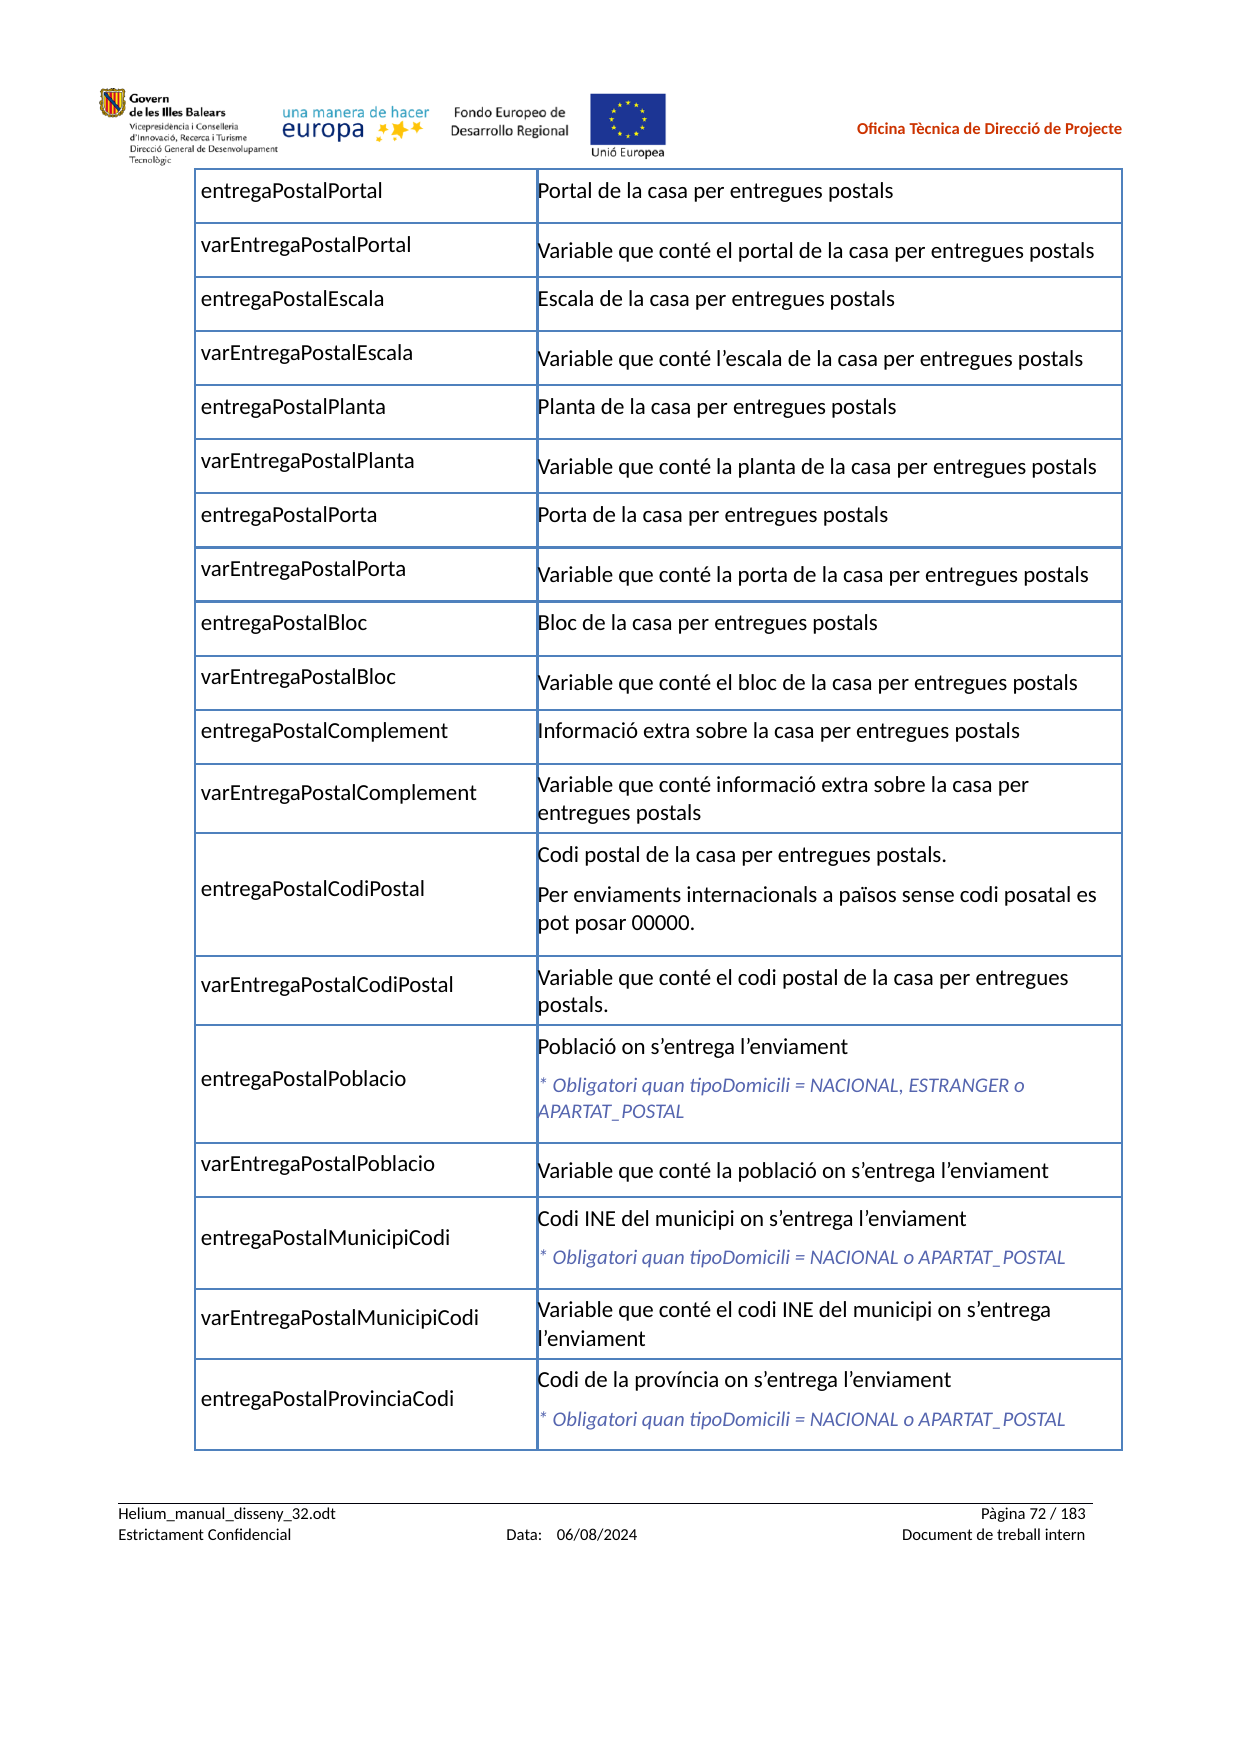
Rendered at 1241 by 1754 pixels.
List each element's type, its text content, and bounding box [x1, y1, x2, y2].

table_cell entregaPostalBloc [196, 603, 536, 654]
table_cell varEntregaPostalPoblacio [196, 1144, 536, 1196]
table_cell varEntregaPostalBloc [196, 657, 536, 708]
table_cell Porta de la casa per entregues postals [539, 494, 1121, 546]
table_cell entregaPostalProvinciaCodi [196, 1360, 536, 1449]
table_cell Portal de la casa per entregues postals [539, 170, 1121, 222]
table_cell entregaPostalPoblacio [196, 1026, 536, 1142]
table_cell entregaPostalCodiPostal [196, 834, 536, 955]
table_cell Variable que conté el codi postal de la casa per entregues postals. [539, 957, 1121, 1024]
table_cell Variable que conté la porta de la casa per entregues postals [539, 549, 1121, 600]
table_cell Variable que conté la planta de la casa per entregues postals [539, 440, 1121, 492]
table_cell Variable que conté el codi INE del municipi on s’entrega l’enviament [539, 1290, 1121, 1357]
table_cell entregaPostalPorta [196, 494, 536, 546]
picture [99, 87, 668, 166]
table_cell entregaPostalMunicipiCodi [196, 1198, 536, 1288]
table_cell varEntregaPostalPorta [196, 549, 536, 600]
table_cell Variable que conté informació extra sobre la casa per entregues postals [539, 765, 1121, 832]
table_cell Bloc de la casa per entregues postals [539, 603, 1121, 654]
table_cell Codi de la província on s’entrega l’enviament * Obligatori quan tipoDomicili = NACIONAL o APARTAT_POSTAL [539, 1360, 1121, 1449]
table_cell entregaPostalPlanta [196, 386, 536, 438]
table_cell varEntregaPostalMunicipiCodi [196, 1290, 536, 1357]
table_cell Codi postal de la casa per entregues postals. Per enviaments internacionals a països sense codi posatal es pot posar 00000. [539, 834, 1121, 955]
table_cell entregaPostalComplement [196, 711, 536, 763]
table_cell Escala de la casa per entregues postals [539, 278, 1121, 330]
table_cell Planta de la casa per entregues postals [539, 386, 1121, 438]
table_cell Població on s’entrega l’enviament * Obligatori quan tipoDomicili = NACIONAL, ESTRANGER o APARTAT_POSTAL [539, 1026, 1121, 1142]
table_cell Variable que conté el bloc de la casa per entregues postals [539, 657, 1121, 708]
table_cell varEntregaPostalEscala [196, 332, 536, 384]
table_cell Variable que conté l’escala de la casa per entregues postals [539, 332, 1121, 384]
table_cell Informació extra sobre la casa per entregues postals [539, 711, 1121, 763]
table_cell varEntregaPostalPlanta [196, 440, 536, 492]
table_cell entregaPostalPortal [196, 170, 536, 222]
table_cell Variable que conté el portal de la casa per entregues postals [539, 224, 1121, 276]
table_cell Variable que conté la població on s’entrega l’enviament [539, 1144, 1121, 1196]
table_cell varEntregaPostalComplement [196, 765, 536, 832]
table_cell varEntregaPostalPortal [196, 224, 536, 276]
table_cell varEntregaPostalCodiPostal [196, 957, 536, 1024]
table_cell Codi INE del municipi on s’entrega l’enviament * Obligatori quan tipoDomicili = NACIONAL o APARTAT_POSTAL [539, 1198, 1121, 1288]
table_cell entregaPostalEscala [196, 278, 536, 330]
